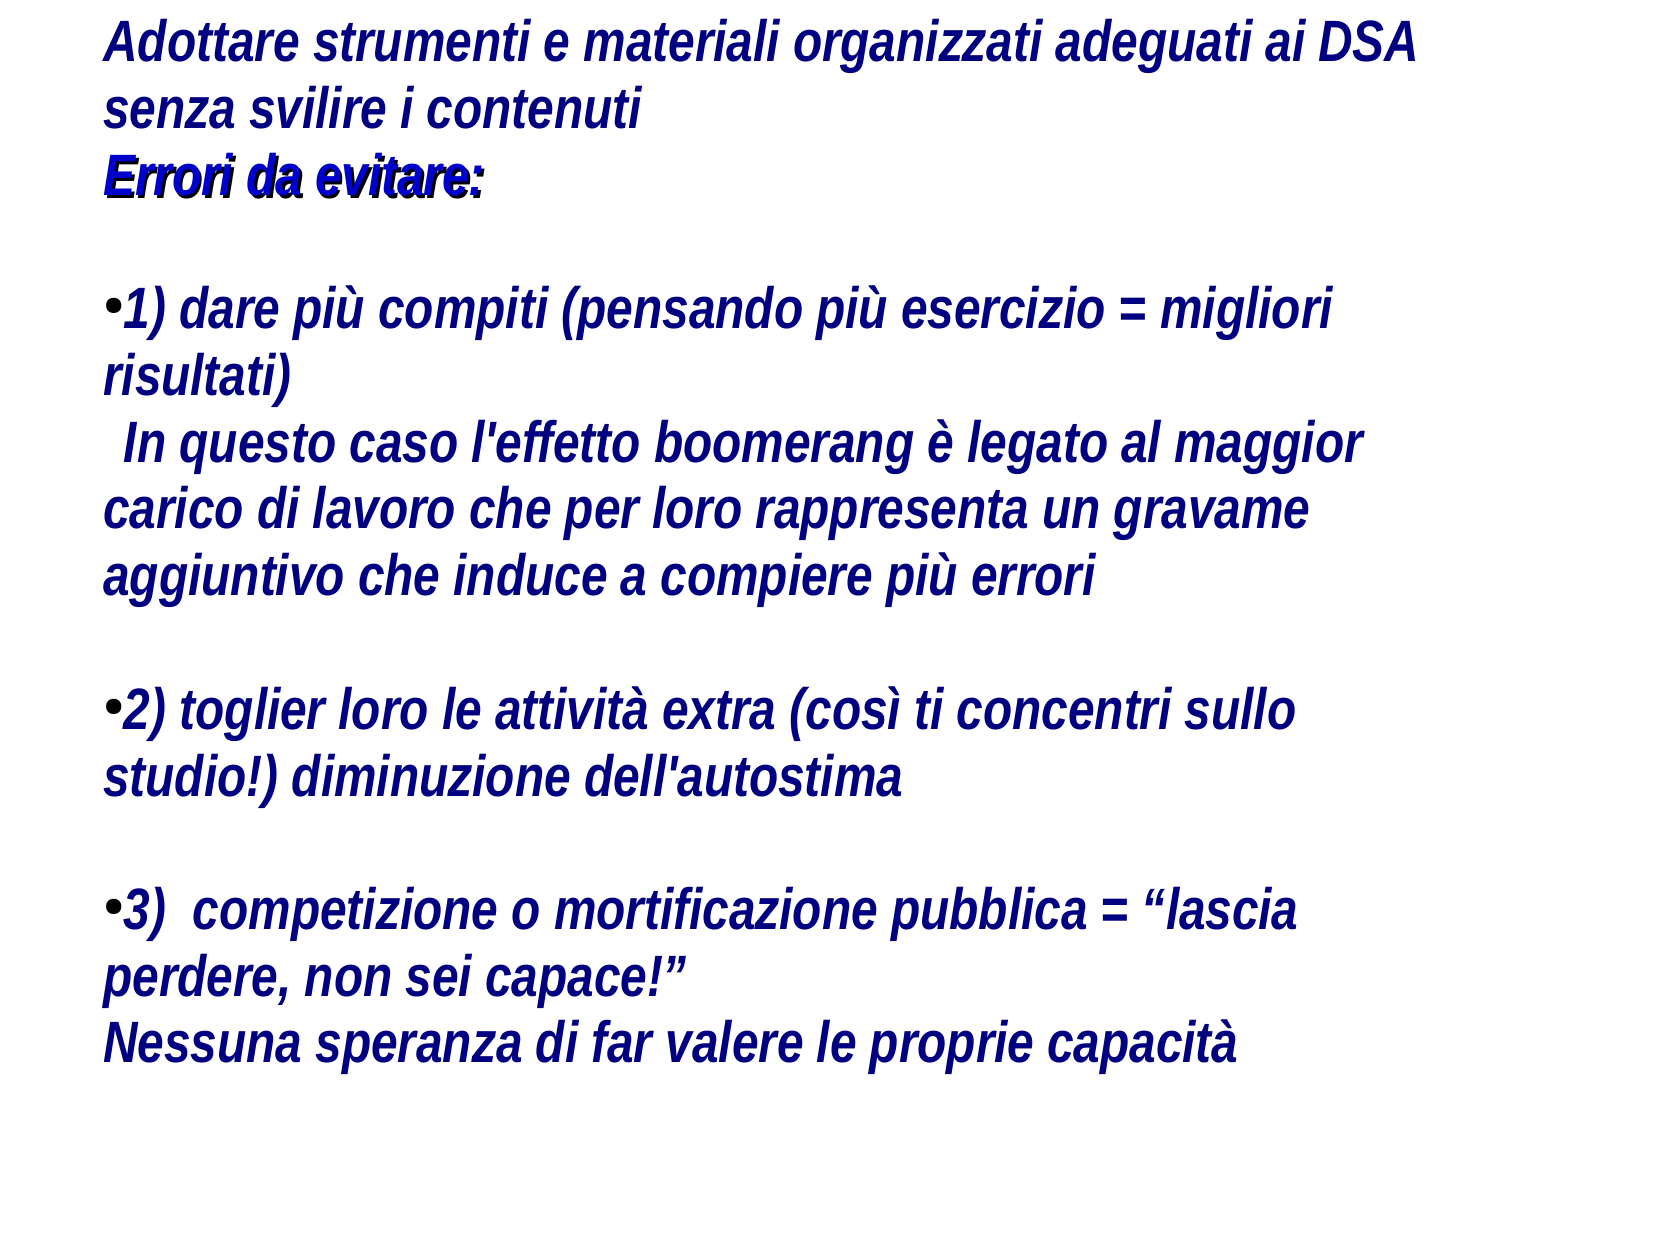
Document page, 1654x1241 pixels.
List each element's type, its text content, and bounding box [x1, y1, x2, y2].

text_box Adottare strumenti e materiali organizzati adeguati ai DSA senza svilire i contenuti Errori da evitare: 1) dare più compiti (pensando più esercizio = migliori risultati) In questo caso l'effetto boomerang è legato al maggior carico di lavoro che per loro rappresenta un gravame aggiuntivo che induce a compiere più errori 2) toglier loro le attività extra (così ti concentri sullo studio!) diminuzione dell'autostima 3) competizione o mortificazione pubblica = “lascia perdere, non sei capace!” Nessuna speranza di far valere le proprie capacità [88, 0, 1494, 1144]
